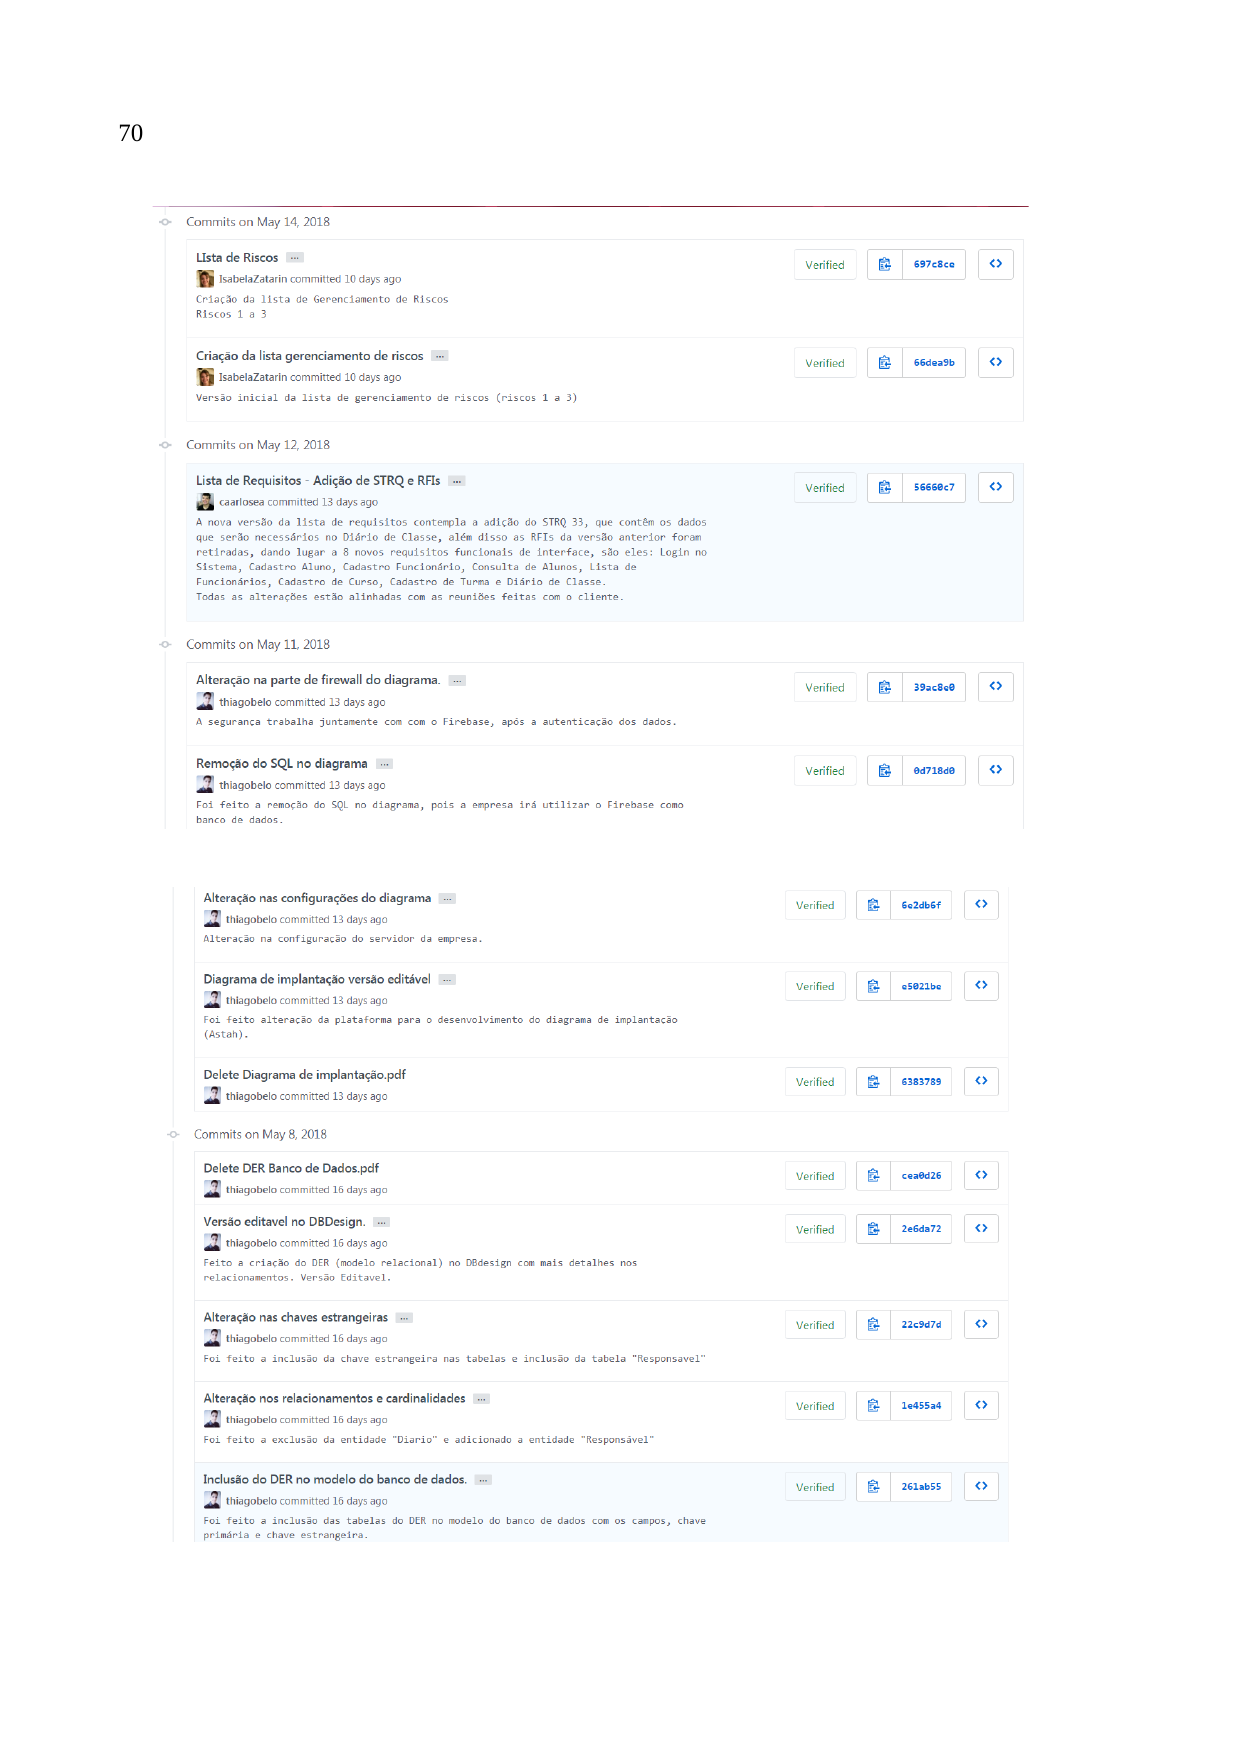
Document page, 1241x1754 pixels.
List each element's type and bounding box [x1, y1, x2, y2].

picture [148, 887, 1033, 1547]
picture [152, 206, 1029, 830]
